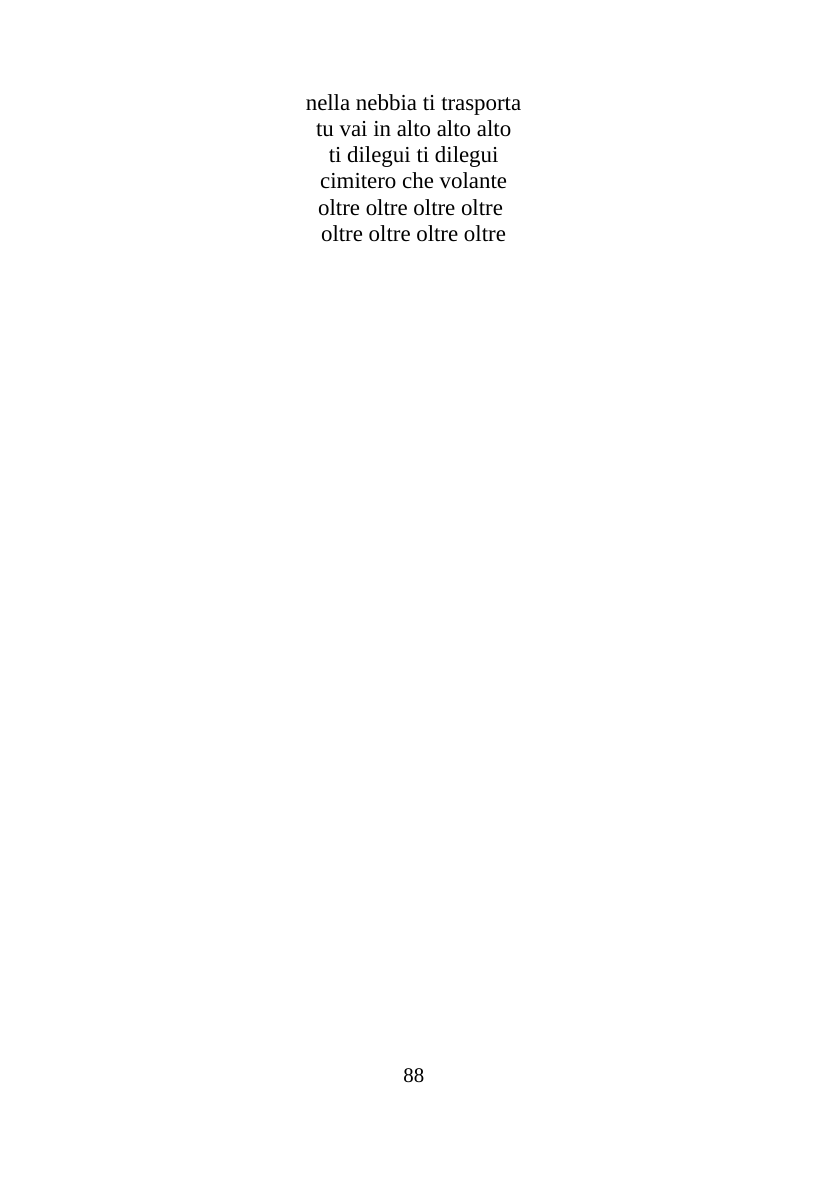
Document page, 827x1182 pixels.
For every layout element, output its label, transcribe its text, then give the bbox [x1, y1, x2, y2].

text oltre oltre oltre oltre [88, 194, 738, 220]
text oltre oltre oltre oltre [88, 220, 738, 247]
text ti dilegui ti dilegui [88, 141, 738, 168]
text cimitero che volante [88, 168, 738, 194]
text tu vai in alto alto alto [88, 115, 738, 141]
text nella nebbia ti trasporta [88, 88, 738, 115]
